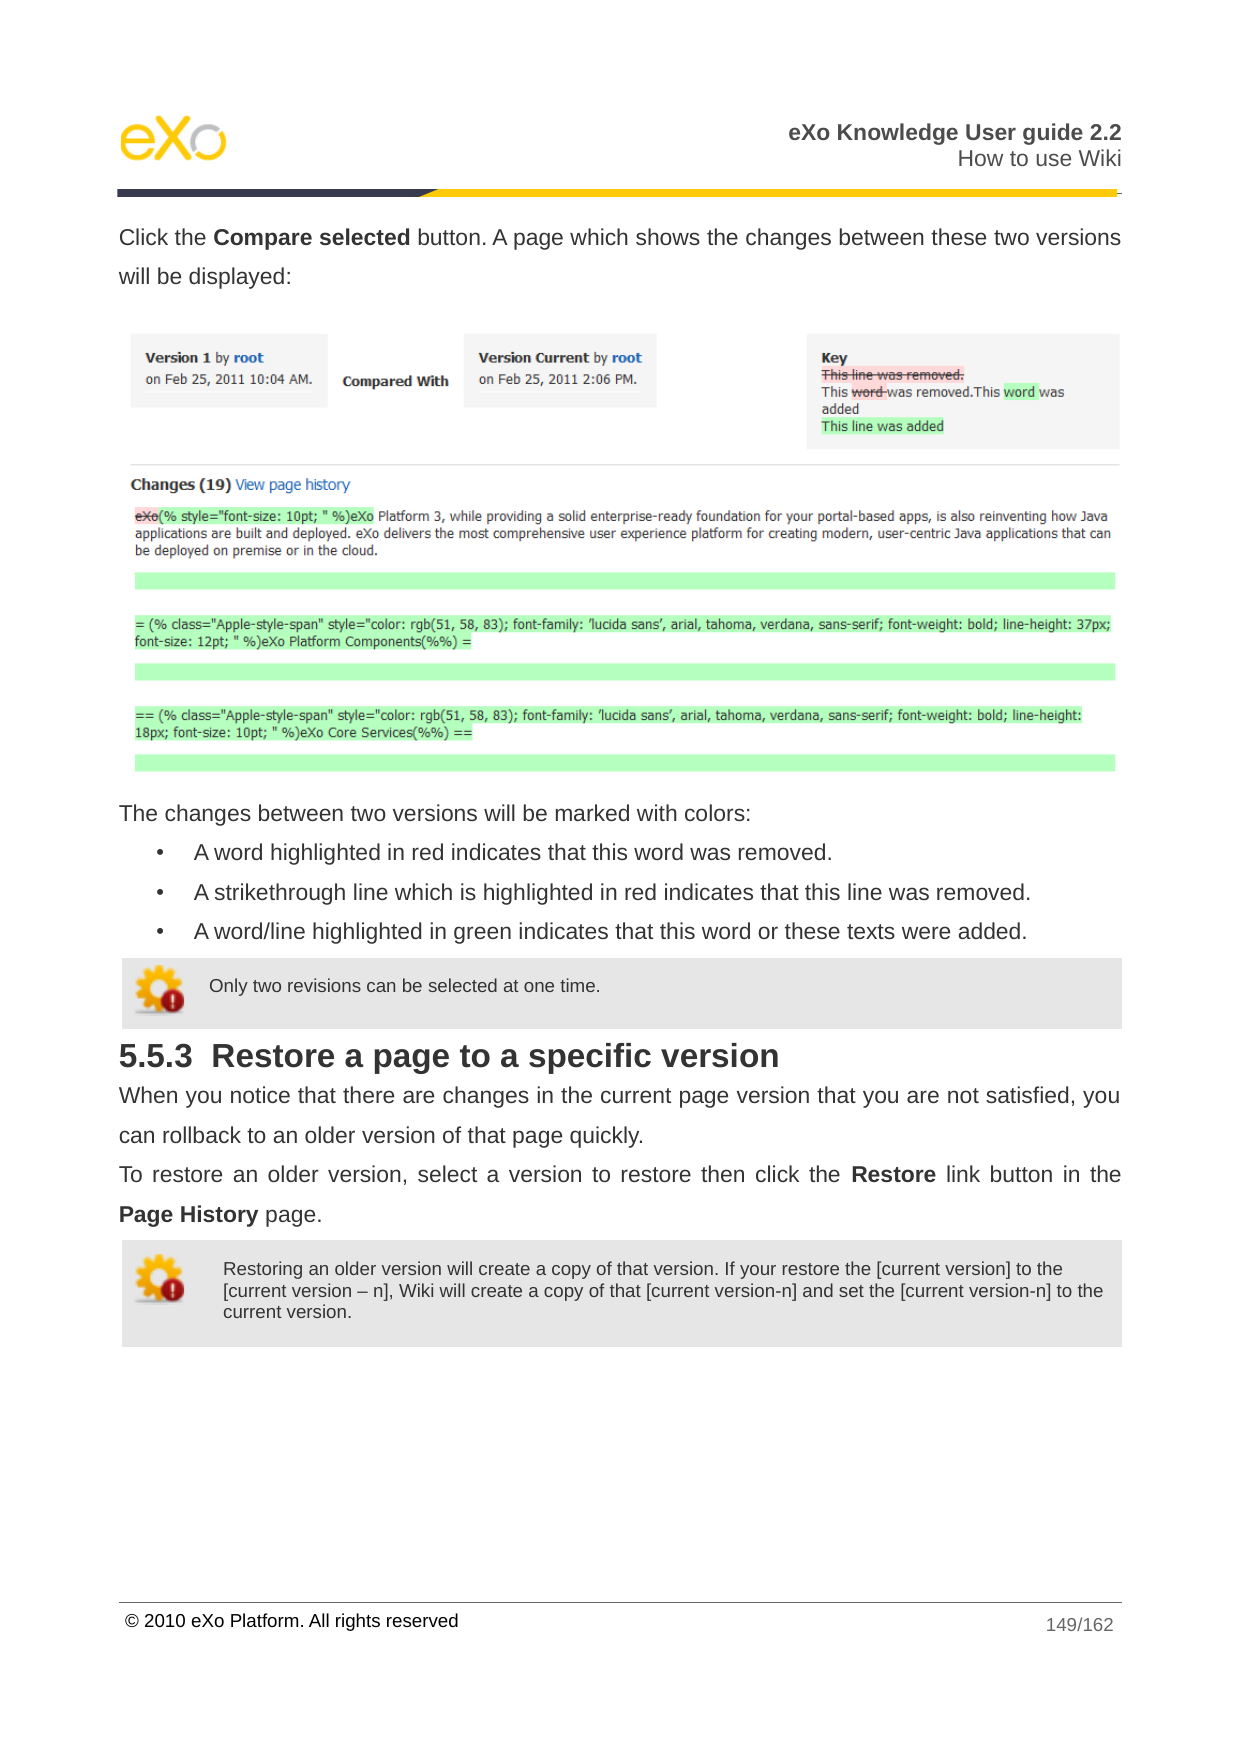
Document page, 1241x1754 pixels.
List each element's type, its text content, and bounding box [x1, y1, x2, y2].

table_header Only two revisions can be selected at one time. [203, 958, 1122, 1029]
table_header [122, 1240, 217, 1347]
picture [134, 965, 185, 1016]
table_header Restoring an older version will create a copy of that version. If your restore the [current version] to the [current version – n], Wiki will create a copy of that [current version-n] and set the [current version-n] to the current version. [217, 1240, 1122, 1347]
picture [122, 323, 1125, 779]
text Click the Compare selected button. A page which shows the changes between these two versions will be displayed: [118, 223, 1122, 289]
list A strikethrough line which is highlighted in red indicates that this line was removed. [156, 879, 1122, 905]
picture [117, 189, 1118, 197]
text The changes between two versions will be marked with colors: [118, 302, 1122, 826]
picture [120, 115, 227, 161]
list A word highlighted in red indicates that this word was removed. [156, 839, 1122, 866]
list A word/line highlighted in green indicates that this word or these texts were added. [156, 918, 1122, 944]
subtitle Restore a page to a specific version [118, 1036, 1122, 1075]
picture [134, 1254, 185, 1305]
text When you notice that there are changes in the current page version that you are not satisfied, you can rollback to an older version of that page quickly. [118, 1082, 1122, 1148]
table_header [122, 958, 203, 1029]
text To restore an older version, select a version to restore then click the Restore link button in the Page History page. [118, 1161, 1122, 1227]
